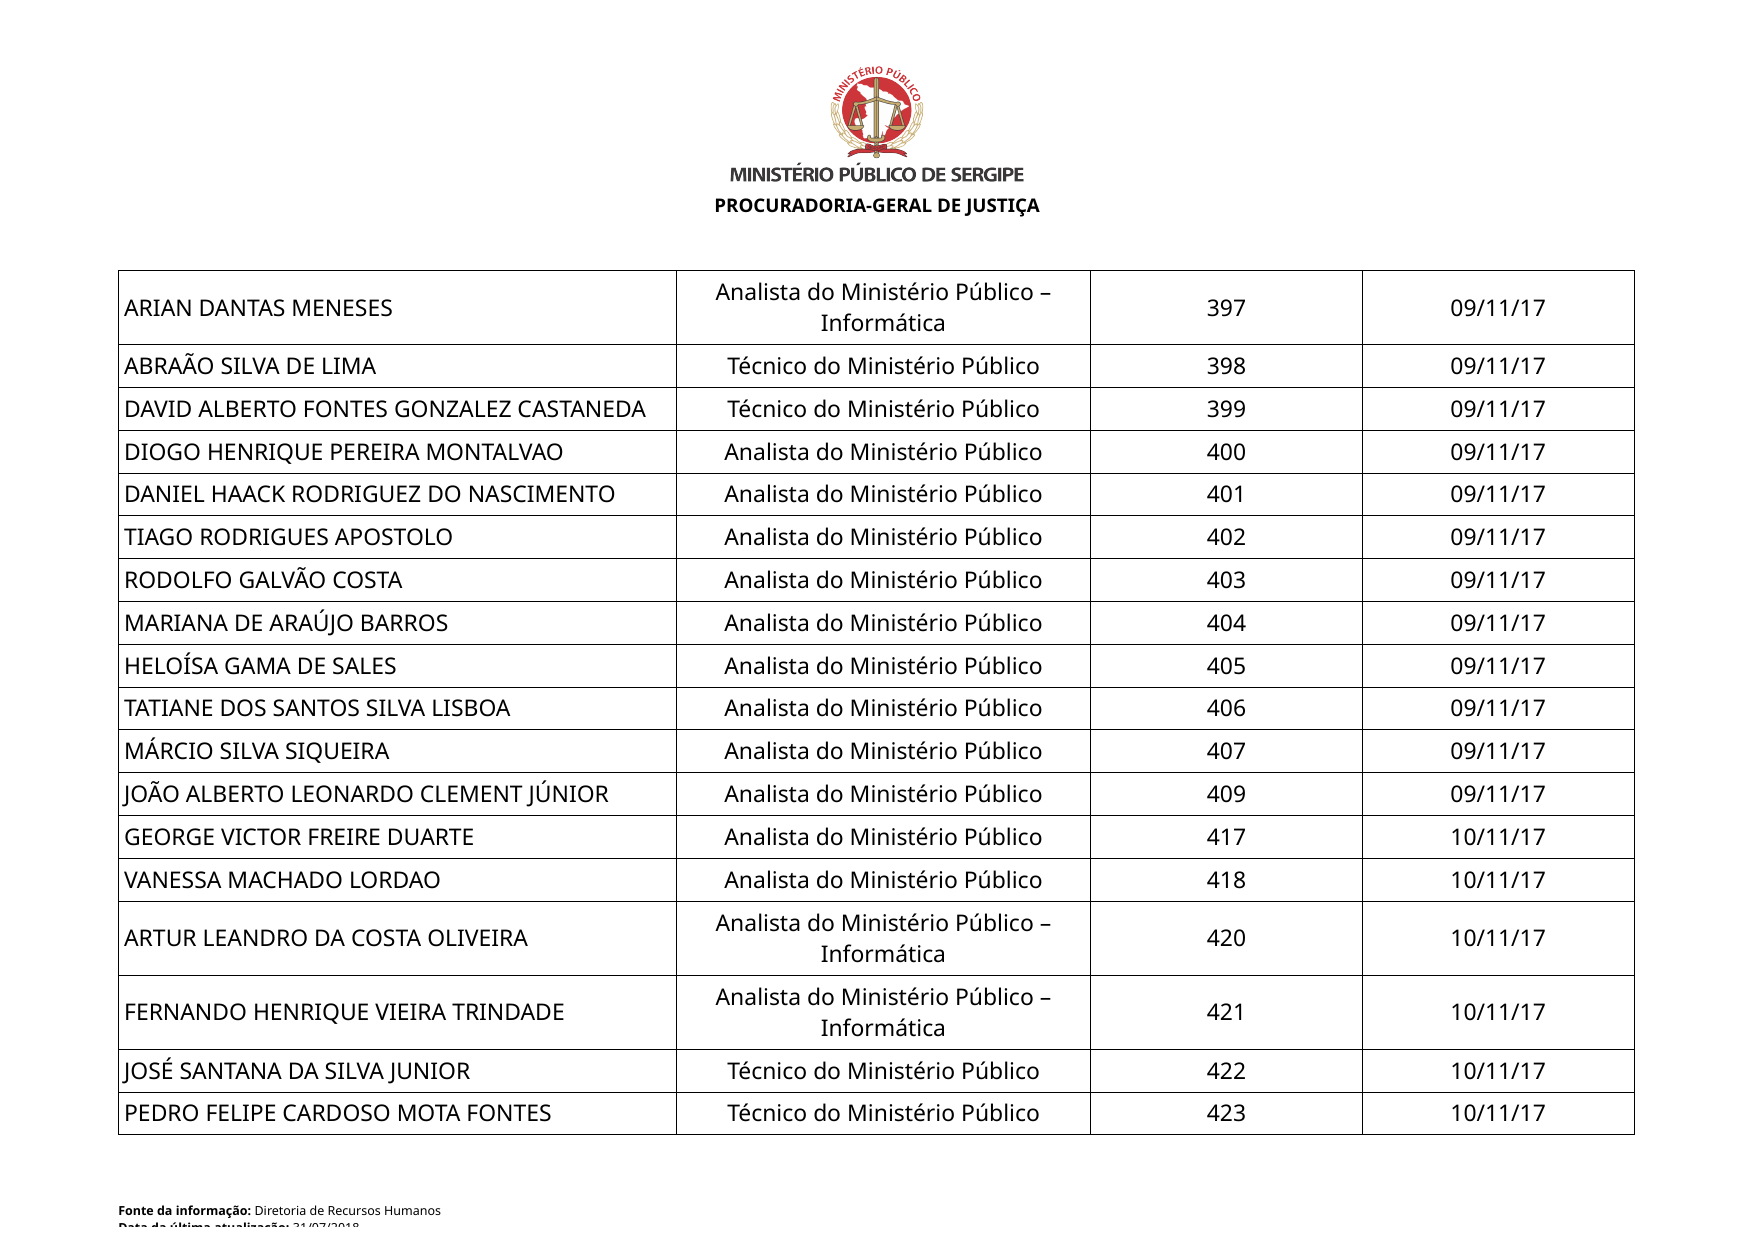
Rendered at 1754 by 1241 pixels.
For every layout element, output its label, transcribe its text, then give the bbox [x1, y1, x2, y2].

picture [730, 66, 1024, 185]
table_cell 09/11/17 [1363, 474, 1634, 515]
table_cell GEORGE VICTOR FREIRE DUARTE [119, 816, 676, 858]
table_cell 09/11/17 [1363, 431, 1634, 472]
table_cell DAVID ALBERTO FONTES GONZALEZ CASTANEDA [119, 388, 676, 430]
table_cell 422 [1091, 1050, 1362, 1092]
table_cell Analista do Ministério Público – Informática [677, 976, 1090, 1049]
table_cell Técnico do Ministério Público [677, 388, 1090, 430]
table_cell 10/11/17 [1363, 859, 1634, 901]
table_cell Analista do Ministério Público [677, 516, 1090, 558]
table_cell 09/11/17 [1363, 271, 1634, 344]
table_cell 09/11/17 [1363, 645, 1634, 687]
table_cell ARTUR LEANDRO DA COSTA OLIVEIRA [119, 902, 676, 975]
table_cell 09/11/17 [1363, 602, 1634, 644]
table_cell 09/11/17 [1363, 559, 1634, 601]
table_cell 406 [1091, 688, 1362, 729]
table_cell 423 [1091, 1093, 1362, 1134]
table_cell 398 [1091, 345, 1362, 387]
table_cell 399 [1091, 388, 1362, 430]
table_cell Analista do Ministério Público [677, 602, 1090, 644]
table_cell 10/11/17 [1363, 1093, 1634, 1134]
table_cell 09/11/17 [1363, 516, 1634, 558]
table_cell 10/11/17 [1363, 902, 1634, 975]
table_cell Analista do Ministério Público [677, 559, 1090, 601]
table_cell PEDRO FELIPE CARDOSO MOTA FONTES [119, 1093, 676, 1134]
table_cell 09/11/17 [1363, 345, 1634, 387]
table_cell Analista do Ministério Público [677, 730, 1090, 772]
table_cell DANIEL HAACK RODRIGUEZ DO NASCIMENTO [119, 474, 676, 515]
table_cell Analista do Ministério Público [677, 431, 1090, 472]
table_cell MÁRCIO SILVA SIQUEIRA [119, 730, 676, 772]
table_cell 403 [1091, 559, 1362, 601]
table_cell DIOGO HENRIQUE PEREIRA MONTALVAO [119, 431, 676, 472]
table_cell 404 [1091, 602, 1362, 644]
table_cell Analista do Ministério Público [677, 645, 1090, 687]
table_cell TATIANE DOS SANTOS SILVA LISBOA [119, 688, 676, 729]
table_cell 418 [1091, 859, 1362, 901]
table_cell Analista do Ministério Público [677, 474, 1090, 515]
table_cell 09/11/17 [1363, 688, 1634, 729]
table_cell JOÃO ALBERTO LEONARDO CLEMENT JÚNIOR [119, 773, 676, 815]
table_cell Analista do Ministério Público [677, 859, 1090, 901]
table_cell Analista do Ministério Público [677, 816, 1090, 858]
table_cell 400 [1091, 431, 1362, 472]
table_cell 09/11/17 [1363, 773, 1634, 815]
table_cell Técnico do Ministério Público [677, 345, 1090, 387]
table_cell 402 [1091, 516, 1362, 558]
table_cell Analista do Ministério Público – Informática [677, 271, 1090, 344]
table_cell Analista do Ministério Público – Informática [677, 902, 1090, 975]
table_cell 397 [1091, 271, 1362, 344]
table_cell ABRAÃO SILVA DE LIMA [119, 345, 676, 387]
table_cell Técnico do Ministério Público [677, 1050, 1090, 1092]
table_cell 10/11/17 [1363, 1050, 1634, 1092]
table_cell Analista do Ministério Público [677, 688, 1090, 729]
table_cell TIAGO RODRIGUES APOSTOLO [119, 516, 676, 558]
table_cell ARIAN DANTAS MENESES [119, 271, 676, 344]
table_cell 420 [1091, 902, 1362, 975]
table_cell Analista do Ministério Público [677, 773, 1090, 815]
table_cell RODOLFO GALVÃO COSTA [119, 559, 676, 601]
table_cell 10/11/17 [1363, 816, 1634, 858]
table_cell 09/11/17 [1363, 730, 1634, 772]
table_cell 405 [1091, 645, 1362, 687]
table_cell 09/11/17 [1363, 388, 1634, 430]
table_cell HELOÍSA GAMA DE SALES [119, 645, 676, 687]
table_cell 417 [1091, 816, 1362, 858]
table_cell 401 [1091, 474, 1362, 515]
table_cell 407 [1091, 730, 1362, 772]
table_cell VANESSA MACHADO LORDAO [119, 859, 676, 901]
table_cell FERNANDO HENRIQUE VIEIRA TRINDADE [119, 976, 676, 1049]
table_cell 409 [1091, 773, 1362, 815]
table_cell 421 [1091, 976, 1362, 1049]
table_cell JOSÉ SANTANA DA SILVA JUNIOR [119, 1050, 676, 1092]
table_cell MARIANA DE ARAÚJO BARROS [119, 602, 676, 644]
table_cell 10/11/17 [1363, 976, 1634, 1049]
table_cell Técnico do Ministério Público [677, 1093, 1090, 1134]
